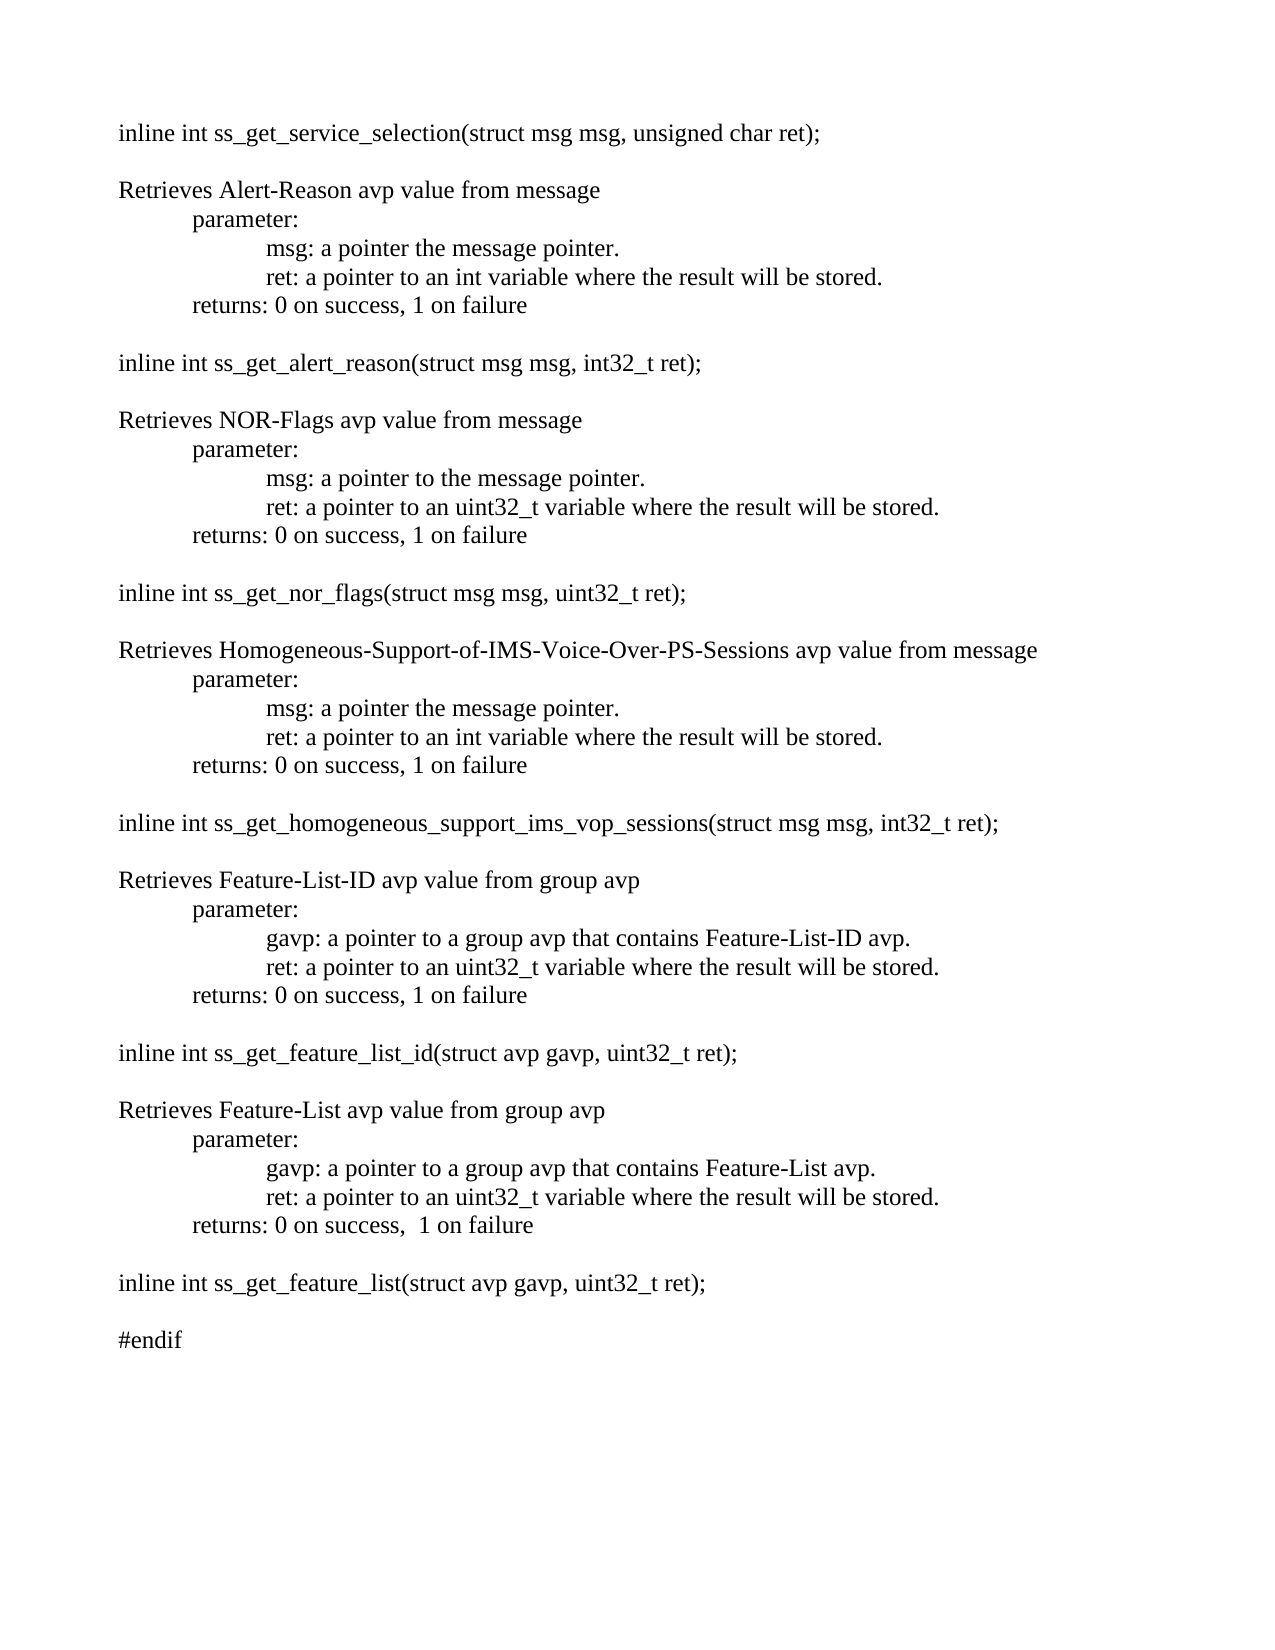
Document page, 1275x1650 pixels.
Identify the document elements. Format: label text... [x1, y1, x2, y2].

text ret: a pointer to an uint32_t variable where the result will be stored. [118, 492, 1157, 521]
text gavp: a pointer to a group avp that contains Feature-List avp. [118, 1153, 1157, 1182]
text inline int ss_get_nor_flags(struct msg msg, uint32_t ret); [118, 578, 1157, 607]
text parameter: [118, 664, 1157, 693]
text parameter: [118, 894, 1157, 923]
text ret: a pointer to an int variable where the result will be stored. [118, 262, 1157, 291]
text inline int ss_get_feature_list_id(struct avp gavp, uint32_t ret); [118, 1038, 1157, 1067]
text inline int ss_get_feature_list(struct avp gavp, uint32_t ret); [118, 1268, 1157, 1297]
text parameter: [118, 1124, 1157, 1153]
text ret: a pointer to an uint32_t variable where the result will be stored. [118, 1182, 1157, 1211]
text returns: 0 on success, 1 on failure [118, 751, 1157, 779]
text Retrieves Feature-List avp value from group avp [118, 1096, 1157, 1124]
text Retrieves Alert-Reason avp value from message [118, 176, 1157, 204]
text parameter: [118, 204, 1157, 233]
text msg: a pointer the message pointer. [118, 233, 1157, 262]
text #endif [118, 1326, 1157, 1527]
text parameter: [118, 434, 1157, 463]
text msg: a pointer to the message pointer. [118, 463, 1157, 492]
text inline int ss_get_service_selection(struct msg msg, unsigned char ret); [118, 118, 1157, 147]
text returns: 0 on success, 1 on failure [118, 521, 1157, 549]
text ret: a pointer to an uint32_t variable where the result will be stored. [118, 952, 1157, 981]
text inline int ss_get_homogeneous_support_ims_vop_sessions(struct msg msg, int32_t ret); [118, 808, 1157, 837]
text returns: 0 on success, 1 on failure [118, 1211, 1157, 1239]
text returns: 0 on success, 1 on failure [118, 291, 1157, 319]
text Retrieves NOR-Flags avp value from message [118, 406, 1157, 434]
text inline int ss_get_alert_reason(struct msg msg, int32_t ret); [118, 348, 1157, 377]
text msg: a pointer the message pointer. [118, 693, 1157, 722]
text gavp: a pointer to a group avp that contains Feature-List-ID avp. [118, 923, 1157, 952]
text returns: 0 on success, 1 on failure [118, 981, 1157, 1009]
text Retrieves Homogeneous-Support-of-IMS-Voice-Over-PS-Sessions avp value from message [118, 636, 1157, 664]
text Retrieves Feature-List-ID avp value from group avp [118, 866, 1157, 894]
text ret: a pointer to an int variable where the result will be stored. [118, 722, 1157, 751]
